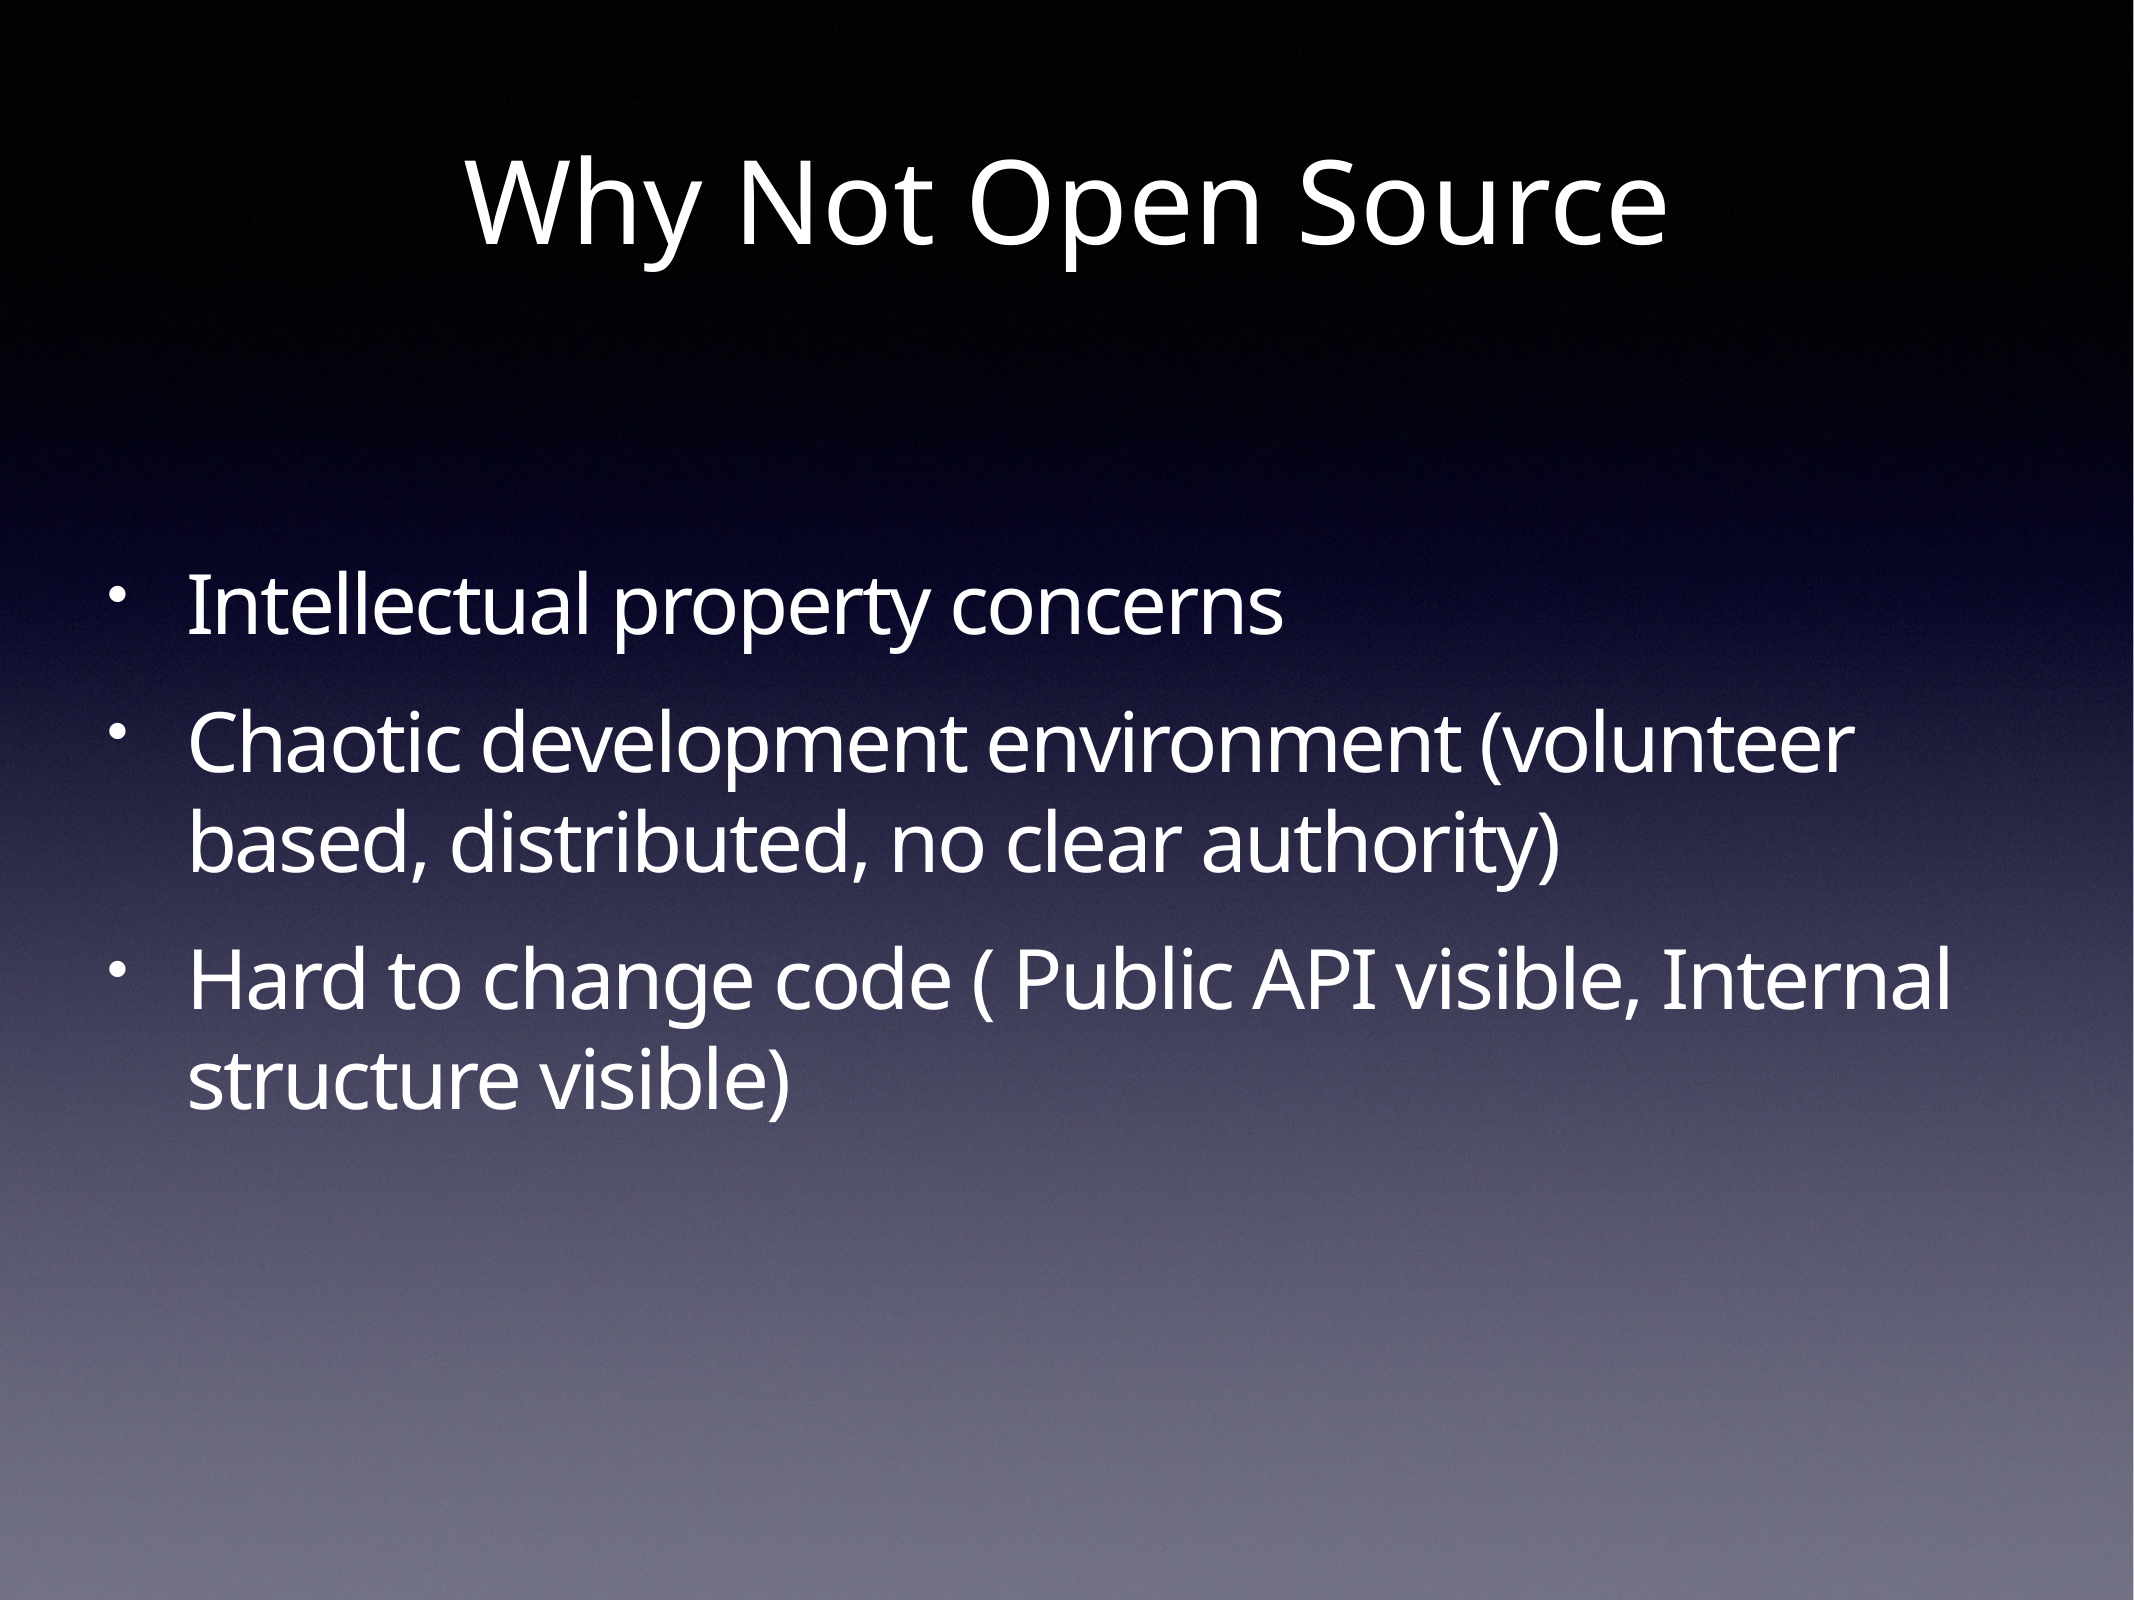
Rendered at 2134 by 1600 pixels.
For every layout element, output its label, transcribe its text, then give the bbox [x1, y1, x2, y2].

text_box Intellectual property concerns Chaotic development environment (volunteer based, distributed, no clear authority) Hard to change code ( Public API visible, Internal structure visible) [107, 374, 2028, 1303]
picture [0, 0, 2134, 1600]
text_box Why Not Open Source [1076, 189, 1111, 237]
text_box Why Not Open Source [107, 127, 2028, 268]
